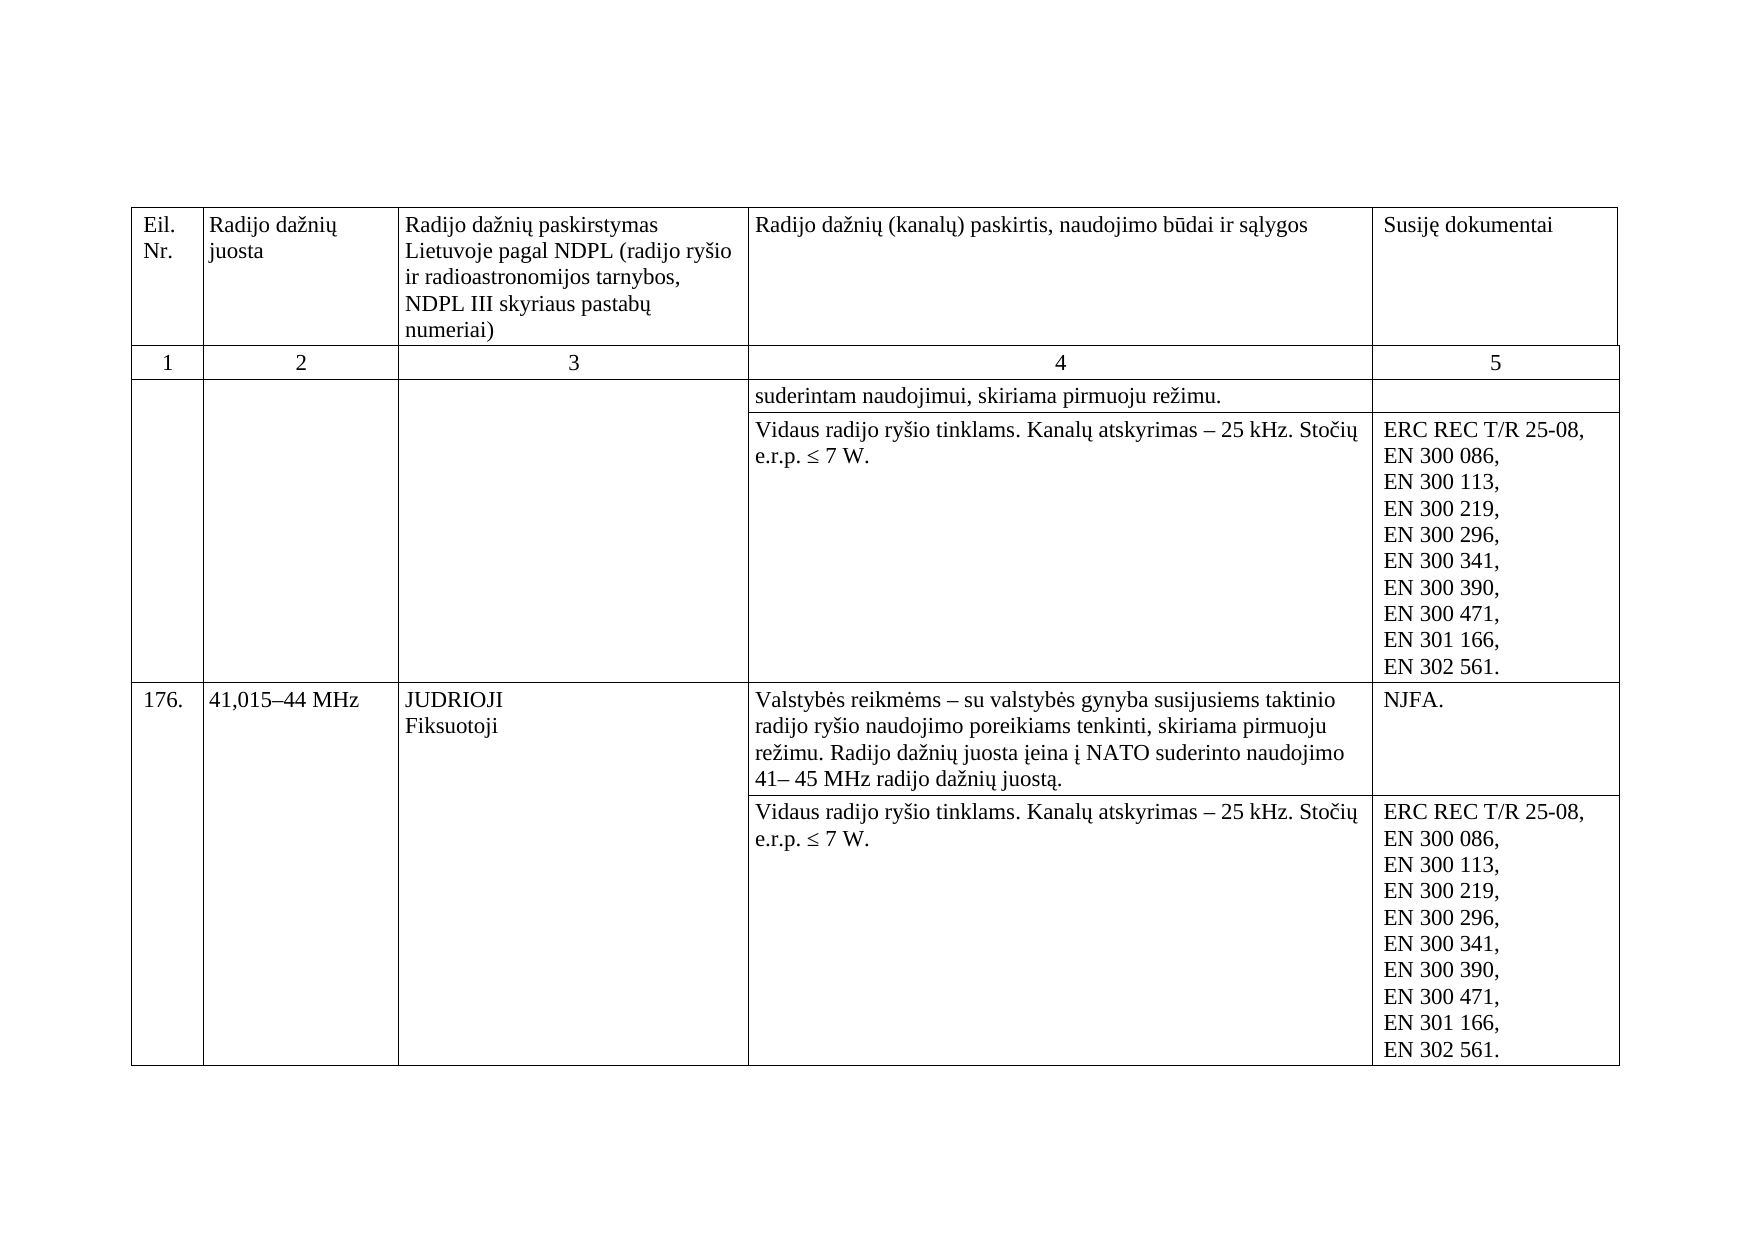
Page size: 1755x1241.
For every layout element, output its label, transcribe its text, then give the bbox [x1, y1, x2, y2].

table_cell NJFA. [1373, 683, 1619, 794]
table_cell Vidaus radijo ryšio tinklams. Kanalų atskyrimas – 25 kHz. Stočių e.r.p. ≤ 7 W. [749, 796, 1372, 1065]
table_cell [1373, 380, 1619, 412]
table_header Radijo dažnių (kanalų) paskirtis, naudojimo būdai ir sąlygos [749, 208, 1372, 345]
table_cell 1 [132, 346, 203, 378]
table_cell JUDRIOJI Fiksuotoji [399, 683, 748, 1065]
table_cell 5 [1373, 346, 1619, 378]
table_cell 4 [749, 346, 1372, 378]
table_cell suderintam naudojimui, skiriama pirmuoju režimu. [749, 380, 1372, 412]
table_cell [132, 380, 203, 682]
table_cell [204, 380, 398, 682]
table_cell [399, 380, 748, 682]
table_header Eil. Nr. [132, 208, 203, 345]
table_header Susiję dokumentai [1373, 208, 1617, 345]
table_cell 41,015–44 MHz [204, 683, 398, 1065]
table_cell 2 [204, 346, 398, 378]
table_header Radijo dažnių paskirstymas Lietuvoje pagal NDPL (radijo ryšio ir radioastronomijos tarnybos, NDPL III skyriaus pastabų numeriai) [399, 208, 748, 345]
table_cell Vidaus radijo ryšio tinklams. Kanalų atskyrimas – 25 kHz. Stočių e.r.p. ≤ 7 W. [749, 413, 1372, 682]
table_cell 3 [399, 346, 748, 378]
table_header Radijo dažnių juosta [204, 208, 398, 345]
table_cell ERC REC T/R 25-08, EN 300 086, EN 300 113, EN 300 219, EN 300 296, EN 300 341, EN 300 390, EN 300 471, EN 301 166, EN 302 561. [1373, 413, 1619, 682]
table_cell Valstybės reikmėms – su valstybės gynyba susijusiems taktinio radijo ryšio naudojimo poreikiams tenkinti, skiriama pirmuoju režimu. Radijo dažnių juosta įeina į NATO suderinto naudojimo 41– 45 MHz radijo dažnių juostą. [749, 683, 1372, 794]
table_cell ERC REC T/R 25-08, EN 300 086, EN 300 113, EN 300 219, EN 300 296, EN 300 341, EN 300 390, EN 300 471, EN 301 166, EN 302 561. [1373, 796, 1619, 1065]
table_cell 176. [132, 683, 203, 1065]
